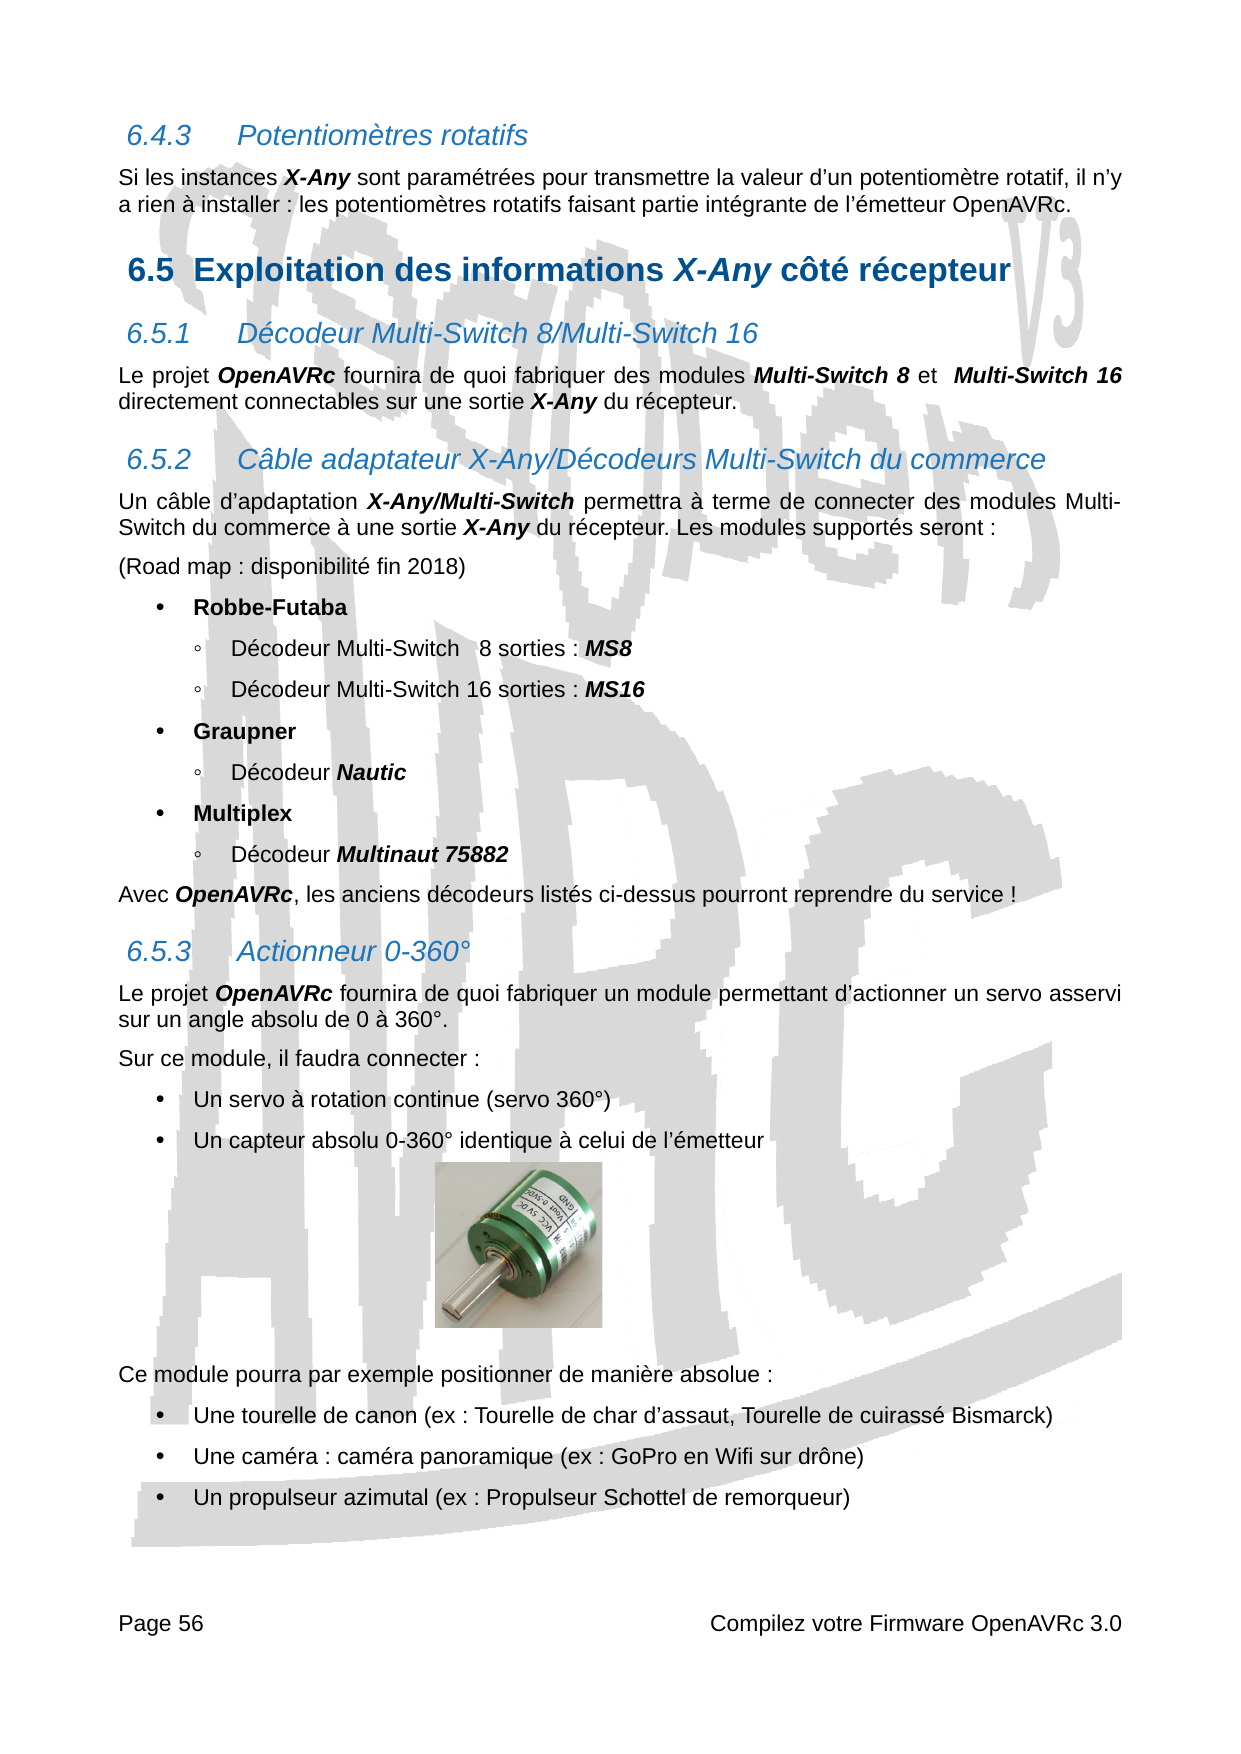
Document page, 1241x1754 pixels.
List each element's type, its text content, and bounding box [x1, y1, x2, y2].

text Le projet OpenAVRc fournira de quoi fabriquer des modules Multi-Switch 8 et Multi-Switch 16 directement connectables sur une sortie X-Any du récepteur. [118, 362, 1122, 415]
list Une tourelle de canon (ex : Tourelle de char d’assaut, Tourelle de cuirassé Bismarck) [156, 1400, 1122, 1428]
list Décodeur Multi-Switch 16 sorties : MS16 [193, 674, 1122, 703]
text Le projet OpenAVRc fournira de quoi fabriquer un module permettant d’actionner un servo asservi sur un angle absolu de 0 à 360°. [118, 980, 1122, 1033]
list Robbe-Futaba [156, 592, 1122, 621]
list Décodeur Nautic [193, 757, 1122, 786]
text (Road map : disponibilité fin 2018) [118, 553, 1122, 579]
list Un capteur absolu 0-360° identique à celui de l’émetteur [156, 1125, 1122, 1154]
list Décodeur Multinaut 75882 [193, 839, 1122, 868]
list Un propulseur azimutal (ex : Propulseur Schottel de remorqueur) [156, 1482, 1122, 1511]
text Avec OpenAVRc, les anciens décodeurs listés ci-dessus pourront reprendre du service ! [118, 881, 1122, 907]
text Sur ce module, il faudra connecter : [118, 1045, 1122, 1072]
subtitle Décodeur Multi-Switch 8/Multi-Switch 16 [118, 316, 1122, 349]
subtitle Actionneur 0-360° [118, 934, 1122, 968]
text Un câble d’apdaptation X-Any/Multi-Switch permettra à terme de connecter des modules Multi-Switch du commerce à une sortie X-Any du récepteur. Les modules supportés seront : [118, 488, 1122, 541]
list Multiplex [156, 798, 1122, 827]
picture [434, 1162, 603, 1328]
text Ce module pourra par exemple positionner de manière absolue : [118, 1361, 1122, 1387]
list Décodeur Multi-Switch 8 sorties : MS8 [193, 633, 1122, 662]
list Une caméra : caméra panoramique (ex : GoPro en Wifi sur drône) [156, 1441, 1122, 1470]
list Un servo à rotation continue (servo 360°) [156, 1084, 1122, 1113]
subtitle Exploitation des informations X-Any côté récepteur [118, 250, 1122, 289]
subtitle Potentiomètres rotatifs [118, 118, 1122, 152]
subtitle Câble adaptateur X-Any/Décodeurs Multi-Switch du commerce [118, 442, 1122, 475]
text Si les instances X-Any sont paramétrées pour transmettre la valeur d’un potentiomètre rotatif, il n’y a rien à installer : les potentiomètres rotatifs faisant partie intégrante de l’émetteur OpenAVRc. [118, 164, 1122, 217]
list Graupner [156, 716, 1122, 744]
